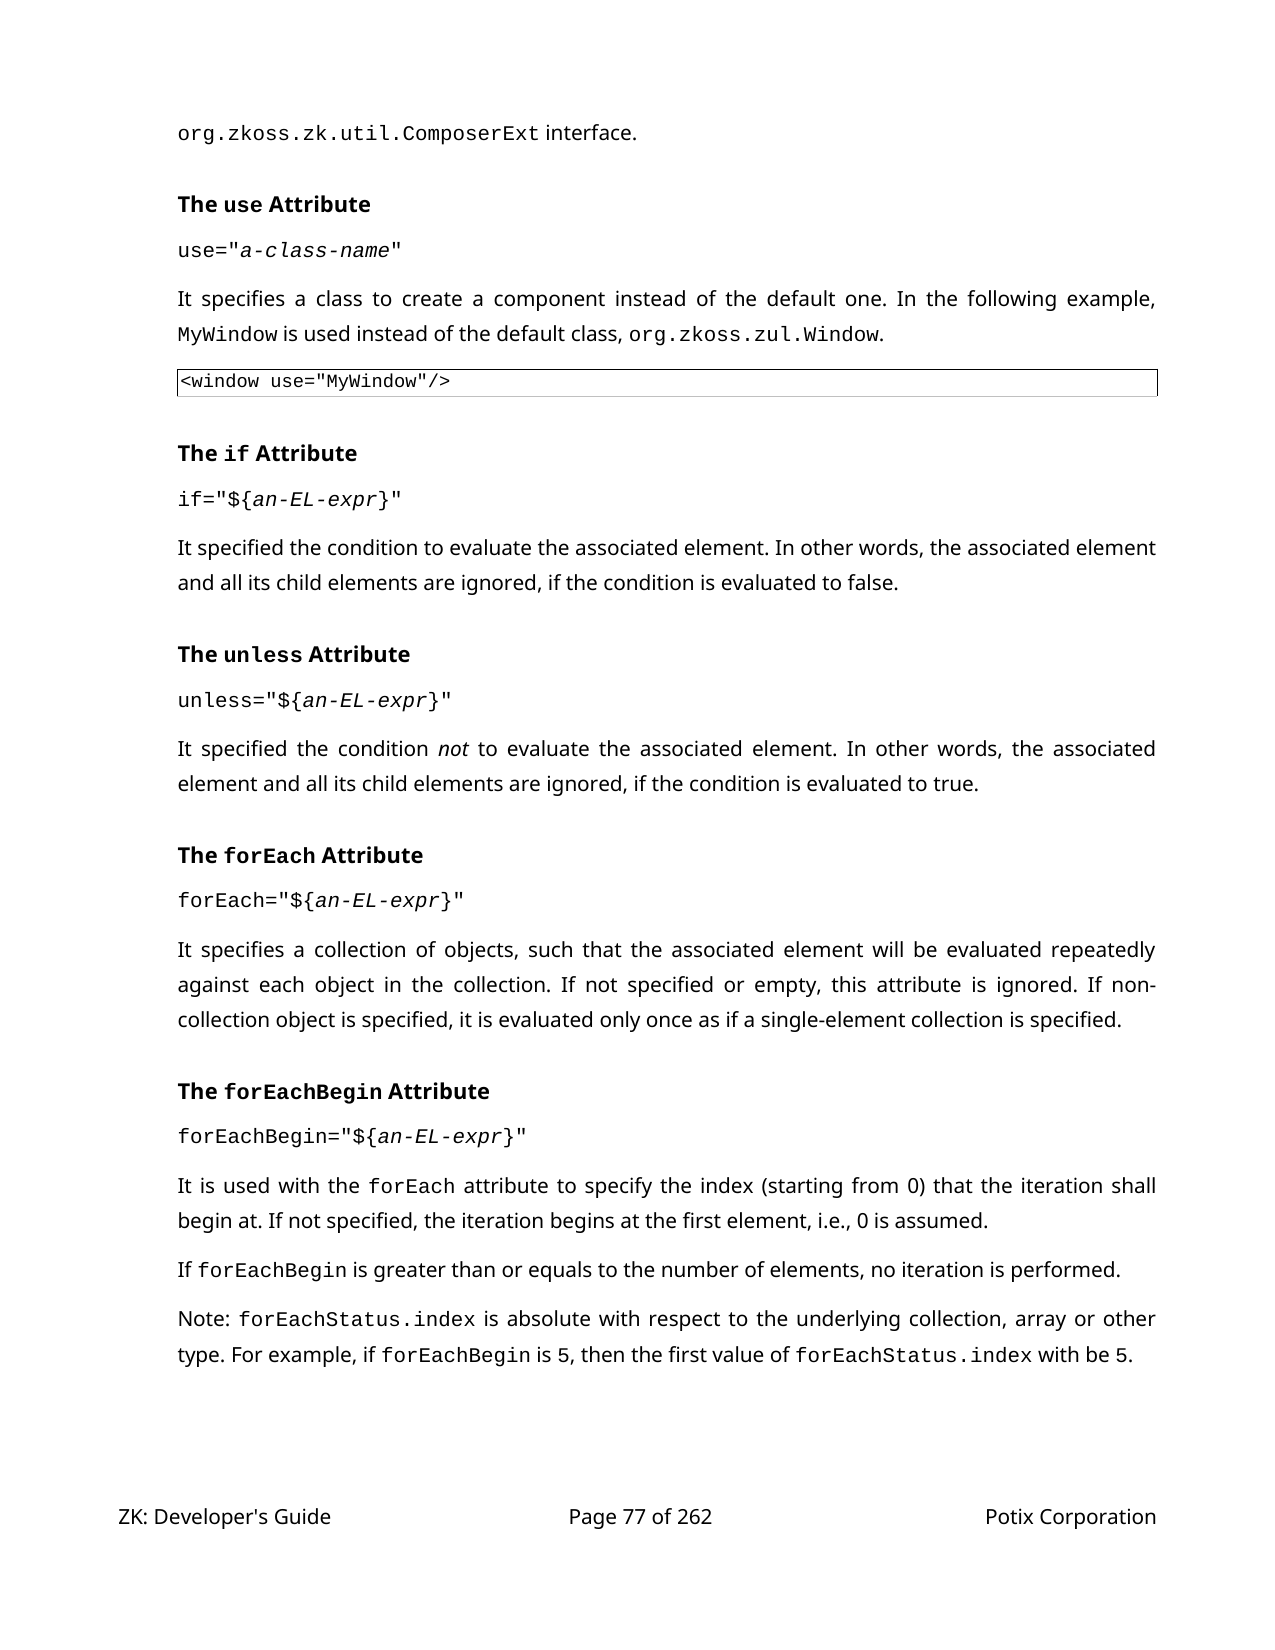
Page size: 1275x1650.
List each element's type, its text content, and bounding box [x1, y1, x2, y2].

subtitle The forEachBegin Attribute [177, 1076, 1157, 1106]
text forEachBegin="${an-EL-expr}" [177, 1127, 1157, 1150]
text It specified the condition to evaluate the associated element. In other words, the associated element and all its child elements are ignored, if the condition is evaluated to false. [177, 533, 1157, 597]
text It specifies a class to create a component instead of the default one. In the following example, MyWindow is used instead of the default class, org.zkoss.zul.Window. [177, 284, 1157, 348]
text If forEachBegin is greater than or equals to the number of elements, no iteration is performed. [177, 1255, 1157, 1284]
text org.zkoss.zk.util.ComposerExt interface. [177, 118, 1157, 147]
text It specified the condition not to evaluate the associated element. In other words, the associated element and all its child elements are ignored, if the condition is evaluated to true. [177, 734, 1157, 797]
subtitle The unless Attribute [177, 639, 1157, 669]
subtitle The use Attribute [177, 189, 1157, 219]
text Note: forEachStatus.index is absolute with respect to the underlying collection, array or other type. For example, if forEachBegin is 5, then the first value of forEachStatus.index with be 5. [177, 1304, 1157, 1368]
text forEach="${an-EL-expr}" [177, 891, 1157, 914]
text It specifies a collection of objects, such that the associated element will be evaluated repeatedly against each object in the collection. If not specified or empty, this attribute is ignored. If non-collection object is specified, it is evaluated only once as if a single-element collection is specified. [177, 935, 1157, 1033]
text unless="${an-EL-expr}" [177, 690, 1157, 713]
subtitle The forEach Attribute [177, 840, 1157, 870]
text It is used with the forEach attribute to specify the index (starting from 0) that the iteration shall begin at. If not specified, the iteration begins at the first element, i.e., 0 is assumed. [177, 1171, 1157, 1234]
subtitle The if Attribute [177, 438, 1157, 468]
text use="a-class-name" [177, 240, 1157, 263]
text <window use="MyWindow"/> [178, 370, 1157, 396]
text if="${an-EL-expr}" [177, 489, 1157, 512]
